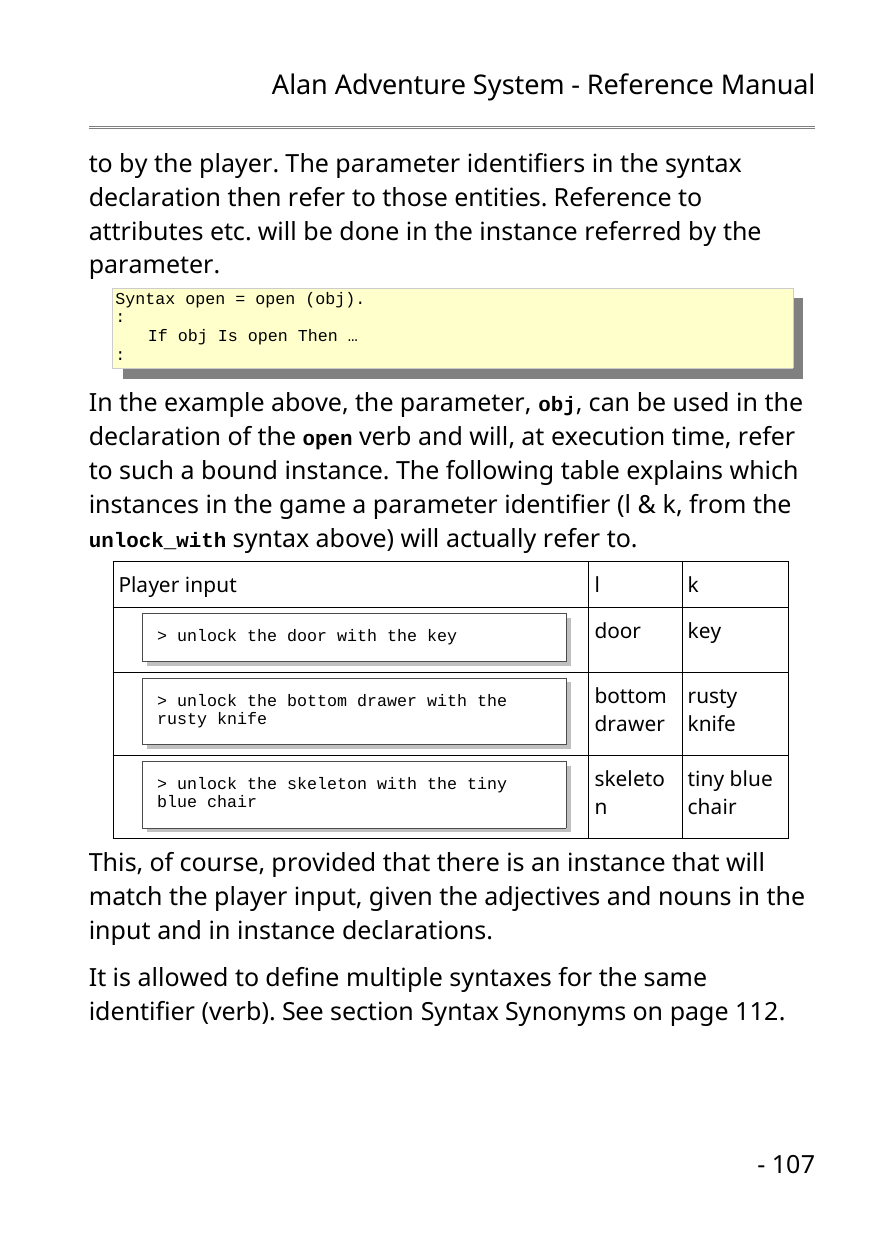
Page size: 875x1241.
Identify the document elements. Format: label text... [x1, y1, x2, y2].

table_cell > unlock the bottom drawer with the rusty knife [114, 673, 588, 755]
text Syntax open = open (obj). [113, 289, 793, 306]
text This, of course, provided that there is an instance that will match the player input, given the adjectives and nouns in the input and in instance declarations. [88, 845, 815, 947]
table_cell > unlock the skeleton with the tiny blue chair [114, 756, 588, 838]
table_cell > unlock the door with the key [114, 608, 588, 672]
table_cell key [683, 608, 788, 672]
text : [113, 343, 793, 368]
text : [113, 306, 793, 325]
table_cell skeleton [589, 756, 682, 838]
text In the example above, the parameter, obj, can be used in the declaration of the open verb and will, at execution time, refer to such a bound instance. The following table explains which instances in the game a parameter identifier (l & k, from the unlock_with syntax above) will actually refer to. [88, 385, 815, 555]
table_header l [589, 562, 682, 607]
table_cell rusty knife [683, 673, 788, 755]
table_header k [683, 562, 788, 607]
table_cell tiny blue chair [683, 756, 788, 838]
text It is allowed to define multiple syntaxes for the same identifier (verb). See section Syntax Synonyms on page 83. [88, 959, 815, 1027]
text to by the player. The parameter identifiers in the syntax declaration then refer to those entities. Reference to attributes etc. will be done in the instance referred by the parameter. [88, 146, 815, 281]
table_cell door [589, 608, 682, 672]
table_cell bottom drawer [589, 673, 682, 755]
text If obj Is open Then … [113, 325, 793, 343]
table_header Player input [114, 562, 588, 607]
